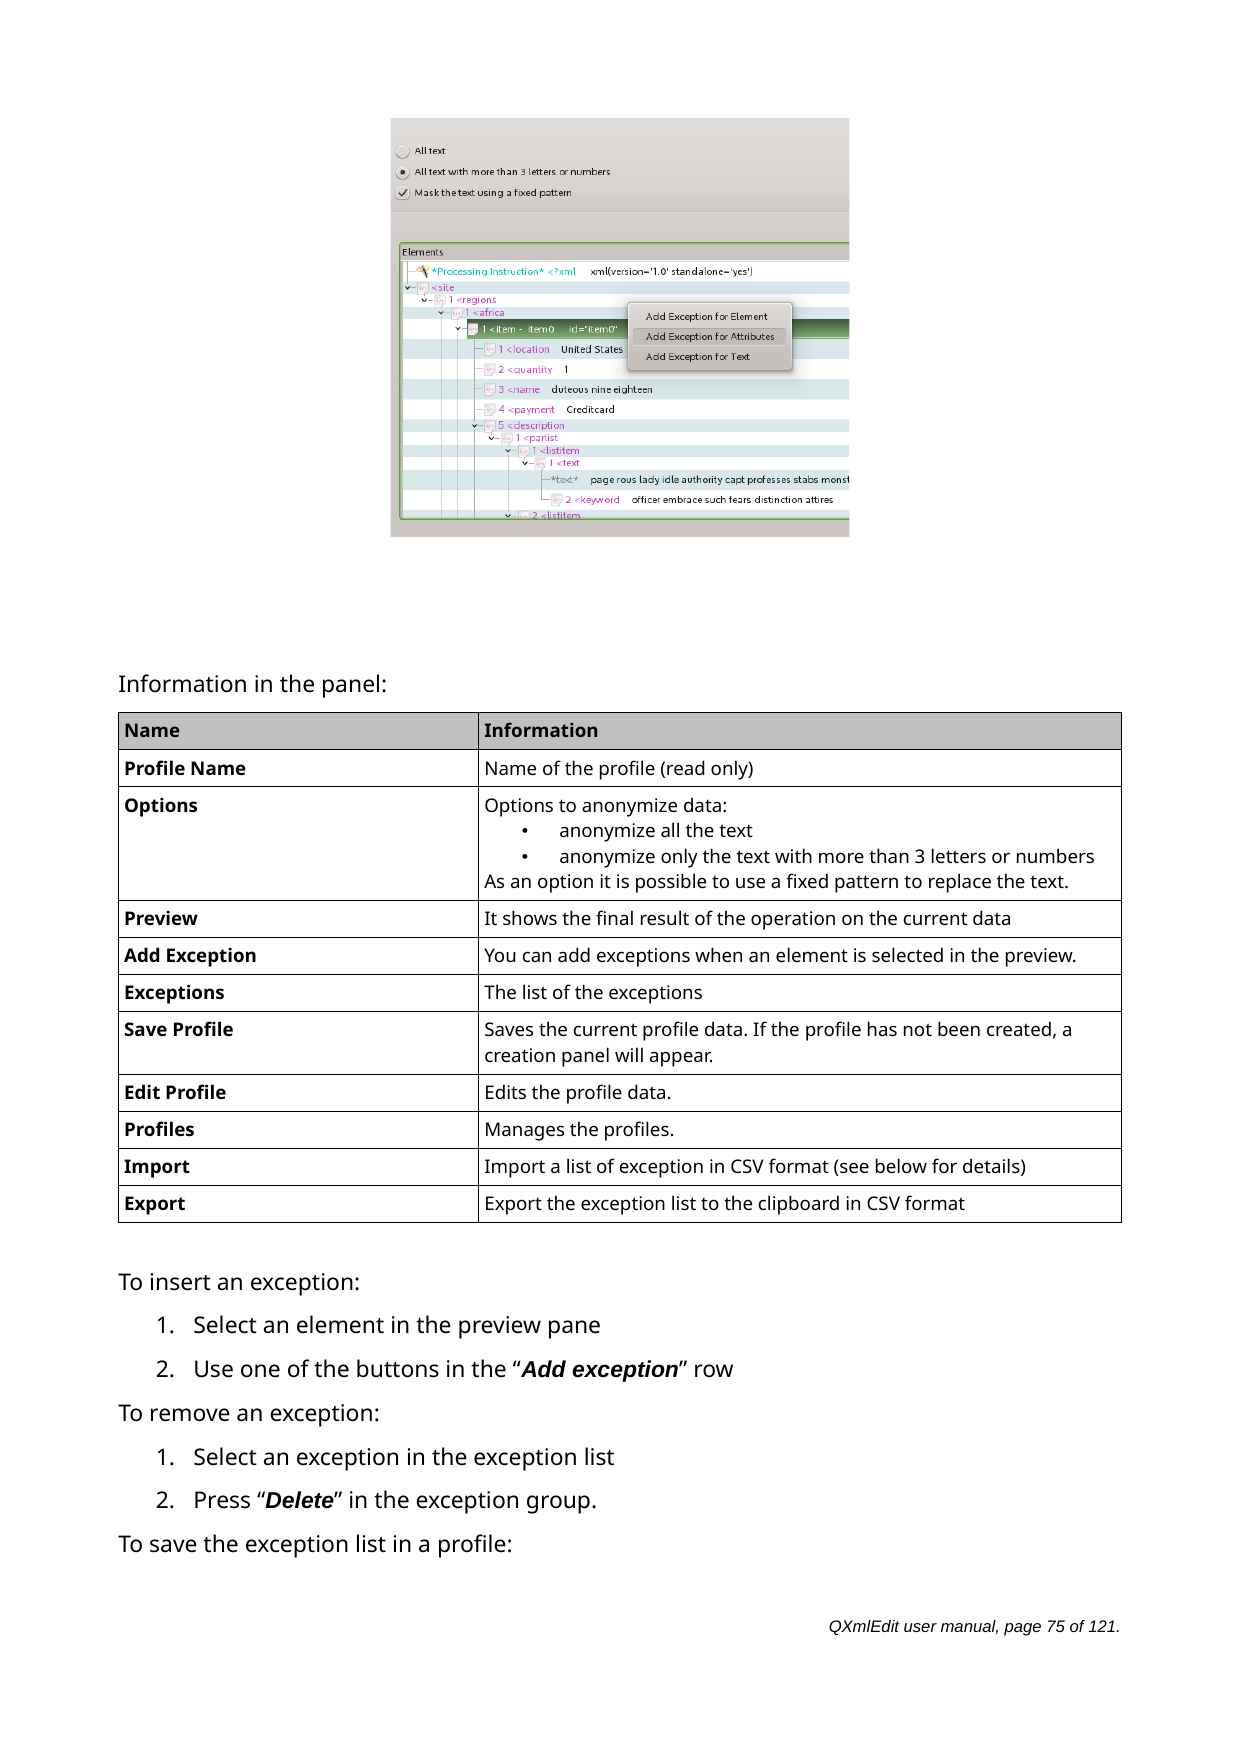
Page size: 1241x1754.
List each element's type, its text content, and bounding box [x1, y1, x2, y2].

table_cell Edits the profile data. [479, 1075, 1121, 1111]
picture [390, 118, 850, 537]
table_cell Edit Profile [119, 1075, 478, 1111]
table_cell Name of the profile (read only) [479, 750, 1121, 786]
table_cell Export the exception list to the clipboard in CSV format [479, 1186, 1121, 1222]
list Select an element in the preview pane [156, 1309, 1122, 1341]
list Use one of the buttons in the “Add exception” row [156, 1353, 1122, 1384]
table_cell It shows the final result of the operation on the current data [479, 901, 1121, 937]
table_cell The list of the exceptions [479, 975, 1121, 1011]
table_header Name [119, 713, 478, 749]
text To remove an exception: [118, 1397, 1122, 1428]
table_cell Save Profile [119, 1012, 478, 1073]
table_cell Options [119, 787, 478, 900]
table_cell Import [119, 1149, 478, 1185]
table_cell Options to anonymize data: anonymize all the text anonymize only the text with more than 3 letters or numbers As an option it is possible to use a fixed pattern to replace the text. [479, 787, 1121, 900]
table_cell Add Exception [119, 938, 478, 974]
table_cell You can add exceptions when an element is selected in the preview. [479, 938, 1121, 974]
table_cell Profiles [119, 1112, 478, 1148]
table_cell Import a list of exception in CSV format (see below for details) [479, 1149, 1121, 1185]
table_cell Saves the current profile data. If the profile has not been created, a creation panel will appear. [479, 1012, 1121, 1073]
text To save the exception list in a profile: [118, 1528, 1122, 1559]
table_cell Exceptions [119, 975, 478, 1011]
table_header Information [479, 713, 1121, 749]
text To insert an exception: [118, 1266, 1122, 1297]
table_cell Manages the profiles. [479, 1112, 1121, 1148]
list Select an exception in the exception list [156, 1441, 1122, 1472]
table_cell Preview [119, 901, 478, 937]
text Information in the panel: [118, 668, 1122, 699]
table_cell Export [119, 1186, 478, 1222]
table_cell Profile Name [119, 750, 478, 786]
list Press “Delete” in the exception group. [156, 1484, 1122, 1516]
